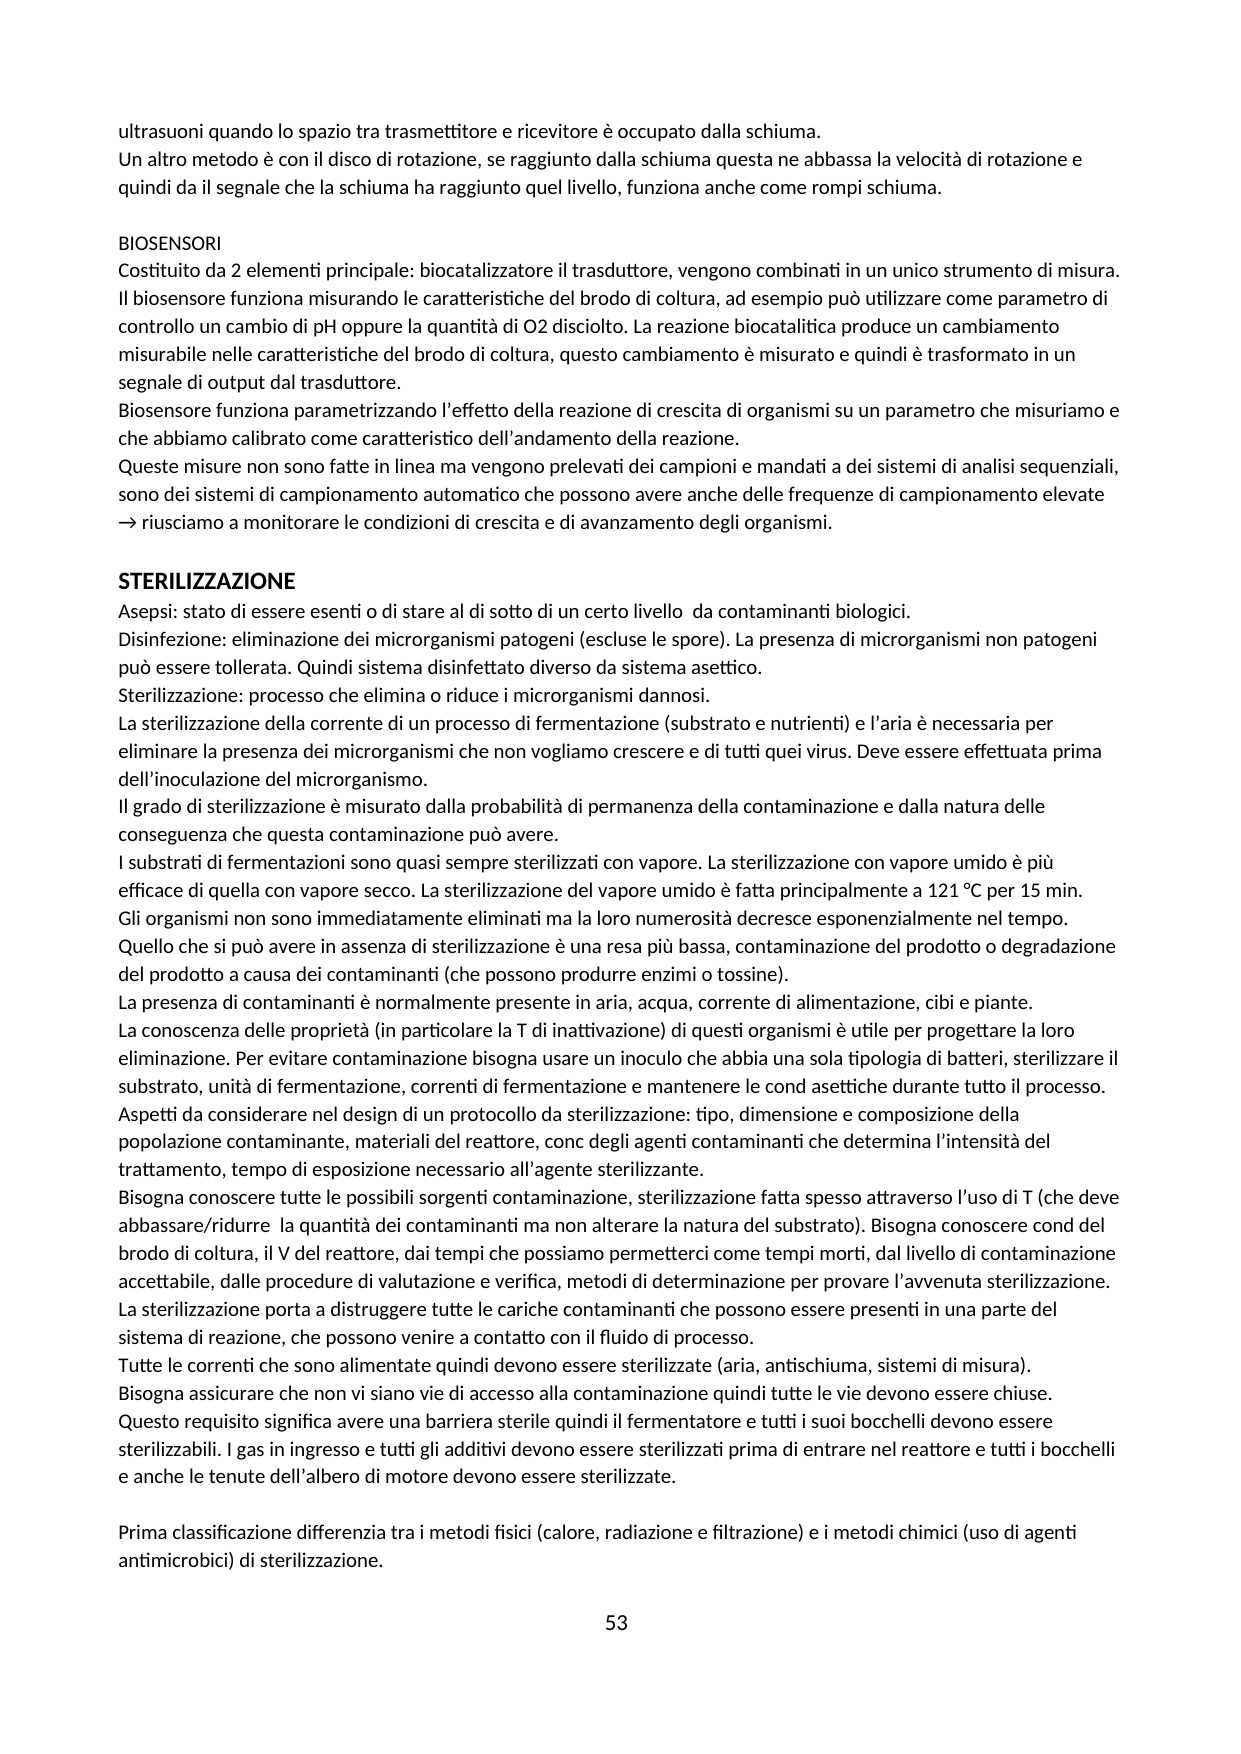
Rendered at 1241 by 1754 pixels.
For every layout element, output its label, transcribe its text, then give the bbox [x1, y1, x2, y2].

text ultrasuoni quando lo spazio tra trasmettitore e ricevitore è occupato dalla schiuma. Un altro metodo è con il disco di rotazione, se raggiunto dalla schiuma questa ne abbassa la velocità di rotazione e quindi da il segnale che la schiuma ha raggiunto quel livello, funziona anche come rompi schiuma. BIOSENSORI Costituito da 2 elementi principale: biocatalizzatore il trasduttore, vengono combinati in un unico strumento di misura. Il biosensore funziona misurando le caratteristiche del brodo di coltura, ad esempio può utilizzare come parametro di controllo un cambio di pH oppure la quantità di O2 disciolto. La reazione biocatalitica produce un cambiamento misurabile nelle caratteristiche del brodo di coltura, questo cambiamento è misurato e quindi è trasformato in un segnale di output dal trasduttore. [118, 118, 1124, 395]
text Biosensore funziona parametrizzando l’effetto della reazione di crescita di organismi su un parametro che misuriamo e che abbiamo calibrato come caratteristico dell’andamento della reazione. Queste misure non sono fatte in linea ma vengono prelevati dei campioni e mandati a dei sistemi di analisi sequenziali, sono dei sistemi di campionamento automatico che possono avere anche delle frequenze di campionamento elevate → riusciamo a monitorare le condizioni di crescita e di avanzamento degli organismi. STERILIZZAZIONE Asepsi: stato di essere esenti o di stare al di sotto di un certo livello da contaminanti biologici. Disinfezione: eliminazione dei microrganismi patogeni (escluse le spore). La presenza di microrganismi non patogeni può essere tollerata. Quindi sistema disinfettato diverso da sistema asettico. Sterilizzazione: processo che elimina o riduce i microrganismi dannosi. La sterilizzazione della corrente di un processo di fermentazione (substrato e nutrienti) e l’aria è necessaria per eliminare la presenza dei microrganismi che non vogliamo crescere e di tutti quei virus. Deve essere effettuata prima dell’inoculazione del microrganismo. Il grado di sterilizzazione è misurato dalla probabilità di permanenza della contaminazione e dalla natura delle conseguenza che questa contaminazione può avere. I substrati di fermentazioni sono quasi sempre sterilizzati con vapore. La sterilizzazione con vapore umido è più efficace di quella con vapore secco. La sterilizzazione del vapore umido è fatta principalmente a 121 °C per 15 min. Gli organismi non sono immediatamente eliminati ma la loro numerosità decresce esponenzialmente nel tempo. Quello che si può avere in assenza di sterilizzazione è una resa più bassa, contaminazione del prodotto o degradazione del prodotto a causa dei contaminanti (che possono produrre enzimi o tossine). La presenza di contaminanti è normalmente presente in aria, acqua, corrente di alimentazione, cibi e piante. La conoscenza delle proprietà (in particolare la T di inattivazione) di questi organismi è utile per progettare la loro eliminazione. Per evitare contaminazione bisogna usare un inoculo che abbia una sola tipologia di batteri, sterilizzare il substrato, unità di fermentazione, correnti di fermentazione e mantenere le cond asettiche durante tutto il processo. Aspetti da considerare nel design di un protocollo da sterilizzazione: tipo, dimensione e composizione della popolazione contaminante, materiali del reattore, conc degli agenti contaminanti che determina l’intensità del trattamento, tempo di esposizione necessario all’agente sterilizzante. Bisogna conoscere tutte le possibili sorgenti contaminazione, sterilizzazione fatta spesso attraverso l’uso di T (che deve abbassare/ridurre la quantità dei contaminanti ma non alterare la natura del substrato). Bisogna conoscere cond del brodo di coltura, il V del reattore, dai tempi che possiamo permetterci come tempi morti, dal livello di contaminazione accettabile, dalle procedure di valutazione e verifica, metodi di determinazione per provare l’avvenuta sterilizzazione. La sterilizzazione porta a distruggere tutte le cariche contaminanti che possono essere presenti in una parte del sistema di reazione, che possono venire a contatto con il fluido di processo. Tutte le correnti che sono alimentate quindi devono essere sterilizzate (aria, antischiuma, sistemi di misura). Bisogna assicurare che non vi siano vie di accesso alla contaminazione quindi tutte le vie devono essere chiuse. Questo requisito significa avere una barriera sterile quindi il fermentatore e tutti i suoi bocchelli devono essere sterilizzabili. I gas in ingresso e tutti gli additivi devono essere sterilizzati prima di entrare nel reattore e tutti i bocchelli e anche le tenute dell’albero di motore devono essere sterilizzate. Prima classificazione differenzia tra i metodi fisici (calore, radiazione e filtrazione) e i metodi chimici (uso di agenti antimicrobici) di sterilizzazione. [118, 397, 1124, 1573]
